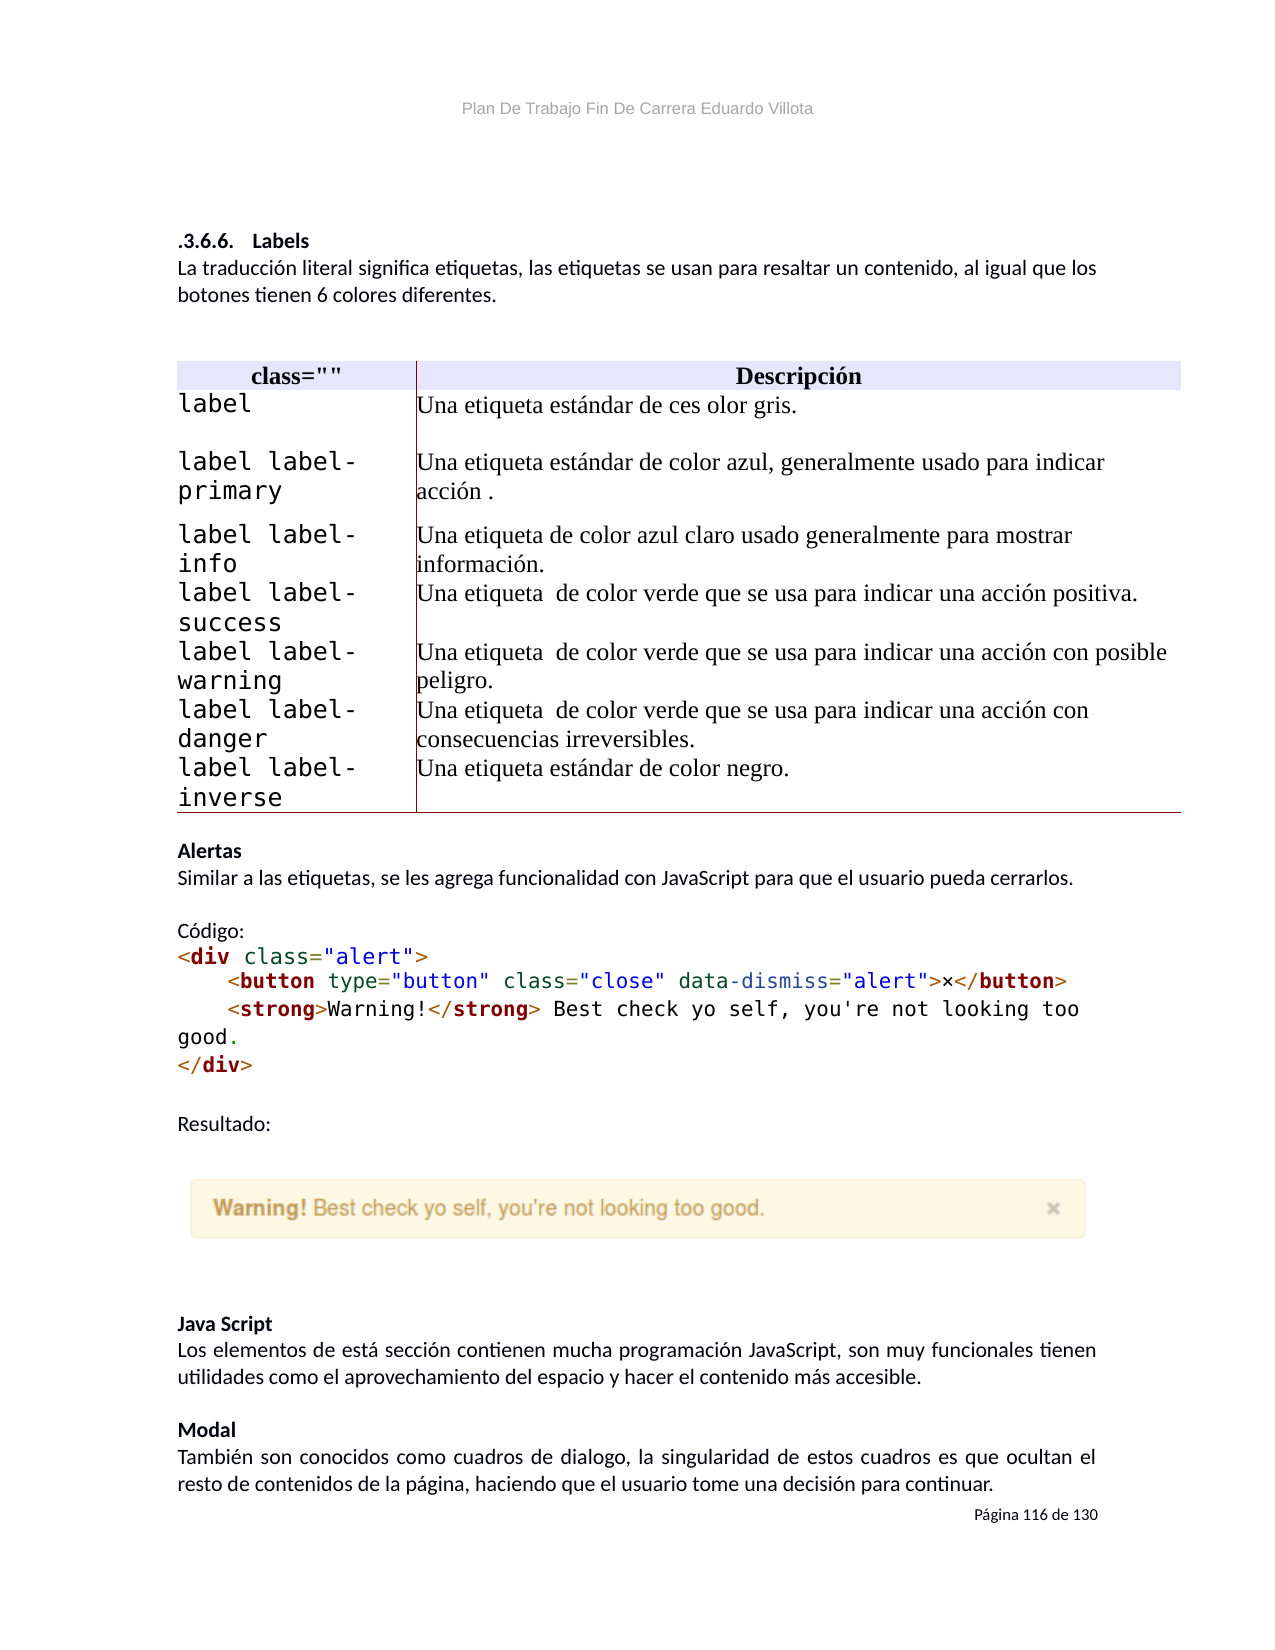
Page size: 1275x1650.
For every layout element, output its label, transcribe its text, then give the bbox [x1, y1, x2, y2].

table_header class="" [177, 361, 416, 390]
text Java Script [177, 1310, 1098, 1337]
table_cell Una etiqueta estándar de ces olor gris. [417, 390, 1181, 447]
table_cell label label-warning [177, 637, 416, 695]
text Resultado: [177, 1110, 1098, 1137]
text <strong>Warning!</strong> Best check yo self, you're not looking too good. [177, 997, 1098, 1049]
text </div> [177, 1053, 1098, 1077]
table_cell label [177, 390, 416, 447]
text <button type="button" class="close" data-dismiss="alert">×</button> [177, 969, 1098, 994]
table_cell Una etiqueta de color azul claro usado generalmente para mostrar información. [417, 520, 1181, 578]
picture [177, 1161, 1098, 1257]
text .3.6.6. Labels [177, 228, 1098, 254]
text Código: [177, 917, 1098, 944]
table_cell Una etiqueta de color verde que se usa para indicar una acción con posible peligro. [417, 637, 1181, 695]
table_cell label label-danger [177, 695, 416, 753]
table_cell label label-success [177, 579, 416, 637]
table_cell label label-primary [177, 447, 416, 520]
text La traducción literal significa etiquetas, las etiquetas se usan para resaltar un contenido, al igual que los botones tienen 6 colores diferentes. [177, 254, 1098, 308]
table_cell Una etiqueta de color verde que se usa para indicar una acción positiva. [417, 579, 1181, 637]
text También son conocidos como cuadros de dialogo, la singularidad de estos cuadros es que ocultan el resto de contenidos de la página, haciendo que el usuario tome una decisión para continuar. [177, 1443, 1098, 1497]
table_cell Una etiqueta estándar de color negro. [417, 754, 1181, 812]
table_cell Una etiqueta de color verde que se usa para indicar una acción con consecuencias irreversibles. [417, 695, 1181, 753]
text Alertas [177, 837, 1098, 864]
table_cell label label-info [177, 520, 416, 578]
table_header Descripción [417, 361, 1181, 390]
text Los elementos de está sección contienen mucha programación JavaScript, son muy funcionales tienen utilidades como el aprovechamiento del espacio y hacer el contenido más accesible. [177, 1337, 1098, 1390]
text <div class="alert"> [177, 944, 1098, 969]
text Modal [177, 1417, 1098, 1443]
table_cell label label-inverse [177, 754, 416, 812]
text Similar a las etiquetas, se les agrega funcionalidad con JavaScript para que el usuario pueda cerrarlos. [177, 864, 1098, 891]
table_cell Una etiqueta estándar de color azul, generalmente usado para indicar acción . [417, 447, 1181, 520]
